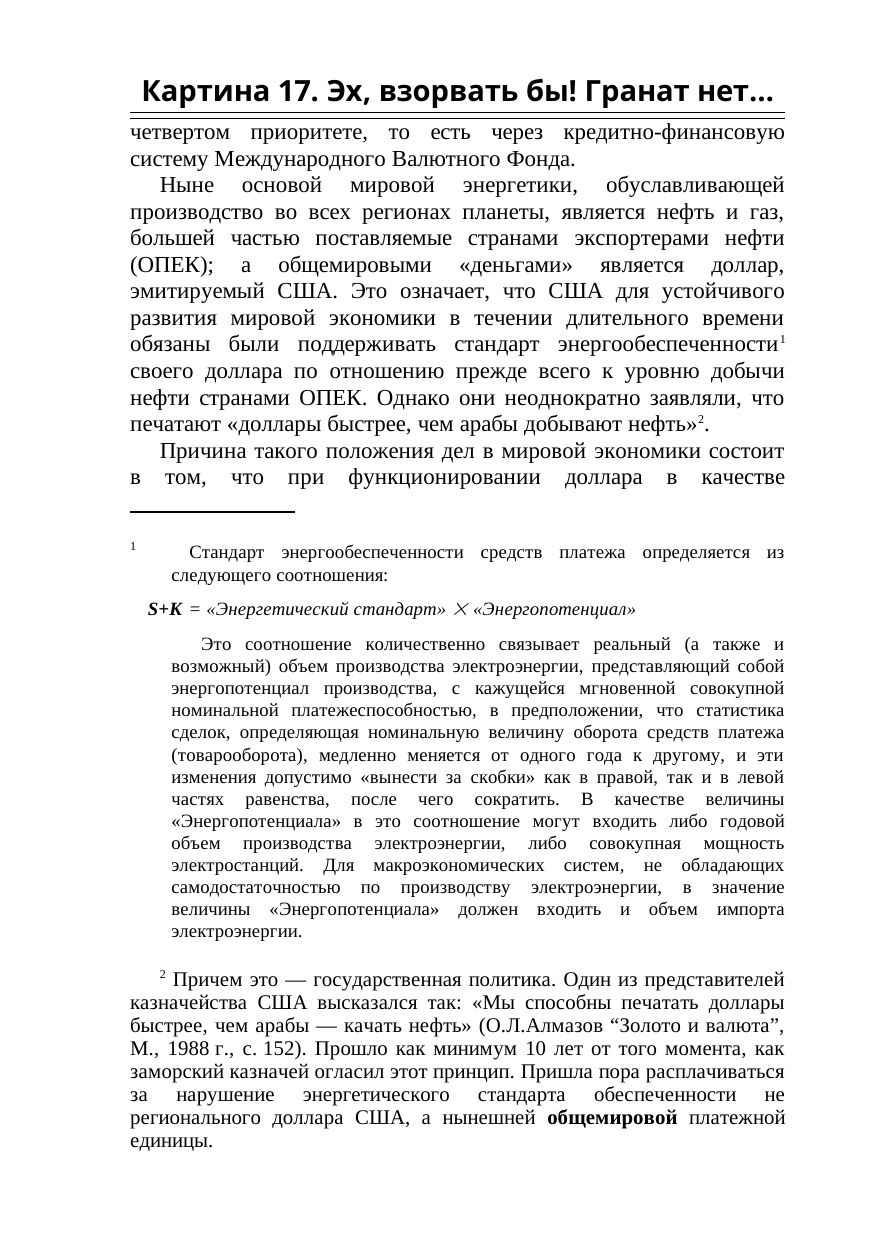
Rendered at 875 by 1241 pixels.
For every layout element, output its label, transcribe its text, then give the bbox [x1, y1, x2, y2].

text Это соотношение количественно связывает реальный (а также и возможный) объем производства электроэнергии, представляющий собой энергопотенциал производства, с кажущейся мгновенной совокупной номинальной платежеспособностью, в предположении, что статистика сделок, определяющая номинальную величину оборота средств платежа (товарооборота), медленно меняется от одного года к другому, и эти изменения допустимо «вынести за скобки» как в правой, так и в левой частях равенства, после чего сократить. В качестве величины «Энергопотен­циала» в это соотношение могут входить либо годовой объем производства электроэнергии, либо совокупная мощность электростанций. Для макроэкономических систем, не обладающих самодостаточностью по производству электроэнергии, в значение величины «Энерго­потен­­циала» должен входить и объем импорта электроэнергии. [171, 632, 785, 942]
text Ныне основой мировой энергетики, обуславливающей производство во всех регионах планеты, является нефть и газ, большей частью поставляемые странами экспортерами нефти (ОПЕК); а общемировыми «деньгами» является доллар, эмитируемый США. Это означает, что США для устойчивого развития мировой экономики в течении длительного времени обязаны были поддерживать стандарт энергообеспеченности своего доллара по отношению прежде всего к уровню добычи нефти странами ОПЕК. Однако они неоднократно заявляли, что печатают «доллары быстрее, чем арабы добывают нефть». [130, 171, 785, 437]
text Стандарт энергообеспеченности средств платежа определяется из следующего соотношения: [130, 539, 785, 585]
text Причина такого положения дел в мировой экономики состоит в том, что при функционировании доллара в качестве [130, 437, 785, 490]
text Причем это — государственная политика. Один из представителей казначейства США высказался так: «Мы способны печатать доллары быстрее, чем арабы — качать нефть» (О.Л.Алмазов “Золото и валюта”, М., 1988 г., с. 152). Прошло как минимум 10 лет от того момента, как заморский казначей огласил этот принцип. Пришла пора расплачиваться за нарушение энергетического стандарта обеспеченности не регионального доллара США, а нынешней общемировой платежной единицы. [130, 968, 785, 1152]
text S+K = «Энергетический стандарт» ´ «Энергопотенциал» [148, 597, 768, 620]
text четвертом приоритете, то есть через кредитно-финансовую систему Международного Валютного Фонда. [130, 119, 785, 171]
